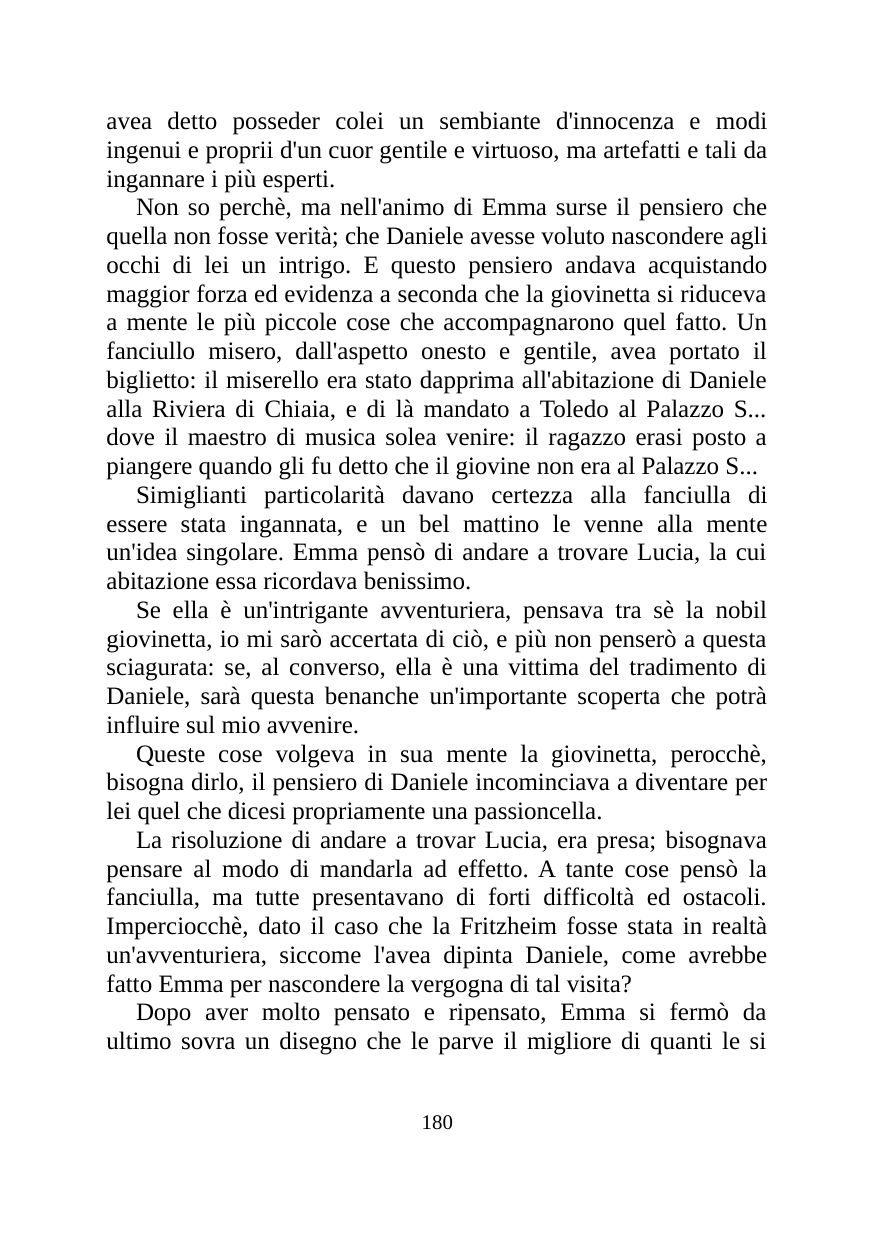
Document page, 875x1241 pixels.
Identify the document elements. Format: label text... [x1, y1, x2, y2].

text Dopo aver molto pensato e ripensato, Emma si fermò da ultimo sovra un disegno che le parve il migliore di quanti le si [106, 997, 768, 1055]
text Queste cose volgeva in sua mente la giovinetta, perocchè, bisogna dirlo, il pensiero di Daniele incominciava a diventare per lei quel che dicesi propriamente una passioncella. [106, 739, 768, 825]
text Simiglianti particolarità davano certezza alla fanciulla di essere stata ingannata, e un bel mattino le venne alla mente un'idea singolare. Emma pensò di andare a trovare Lucia, la cui abitazione essa ricordava benissimo. [106, 480, 768, 595]
text avea detto posseder colei un sembiante d'innocenza e modi ingenui e proprii d'un cuor gentile e virtuoso, ma artefatti e tali da ingannare i più esperti. [106, 106, 768, 192]
text Se ella è un'intrigante avventuriera, pensava tra sè la nobil giovinetta, io mi sarò accertata di ciò, e più non penserò a questa sciagurata: se, al converso, ella è una vittima del tradimento di Daniele, sarà questa benanche un'importante scoperta che potrà influire sul mio avvenire. [106, 595, 768, 739]
text Non so perchè, ma nell'animo di Emma surse il pensiero che quella non fosse verità; che Daniele avesse voluto nascondere agli occhi di lei un intrigo. E questo pensiero andava acquistando maggior forza ed evidenza a seconda che la giovinetta si riduceva a mente le più piccole cose che accompagnarono quel fatto. Un fanciullo misero, dall'aspetto onesto e gentile, avea portato il biglietto: il miserello era stato dapprima all'abitazione di Daniele alla Riviera di Chiaia, e di là mandato a Toledo al Palazzo S... dove il maestro di musica solea venire: il ragazzo erasi posto a piangere quando gli fu detto che il giovine non era al Palazzo S... [106, 192, 768, 480]
text La risoluzione di andare a trovar Lucia, era presa; bisognava pensare al modo di mandarla ad effetto. A tante cose pensò la fanciulla, ma tutte presentavano di forti difficoltà ed ostacoli. Imperciocchè, dato il caso che la Fritzheim fosse stata in realtà un'avventuriera, siccome l'avea dipinta Daniele, come avrebbe fatto Emma per nascondere la vergogna di tal visita? [106, 825, 768, 997]
